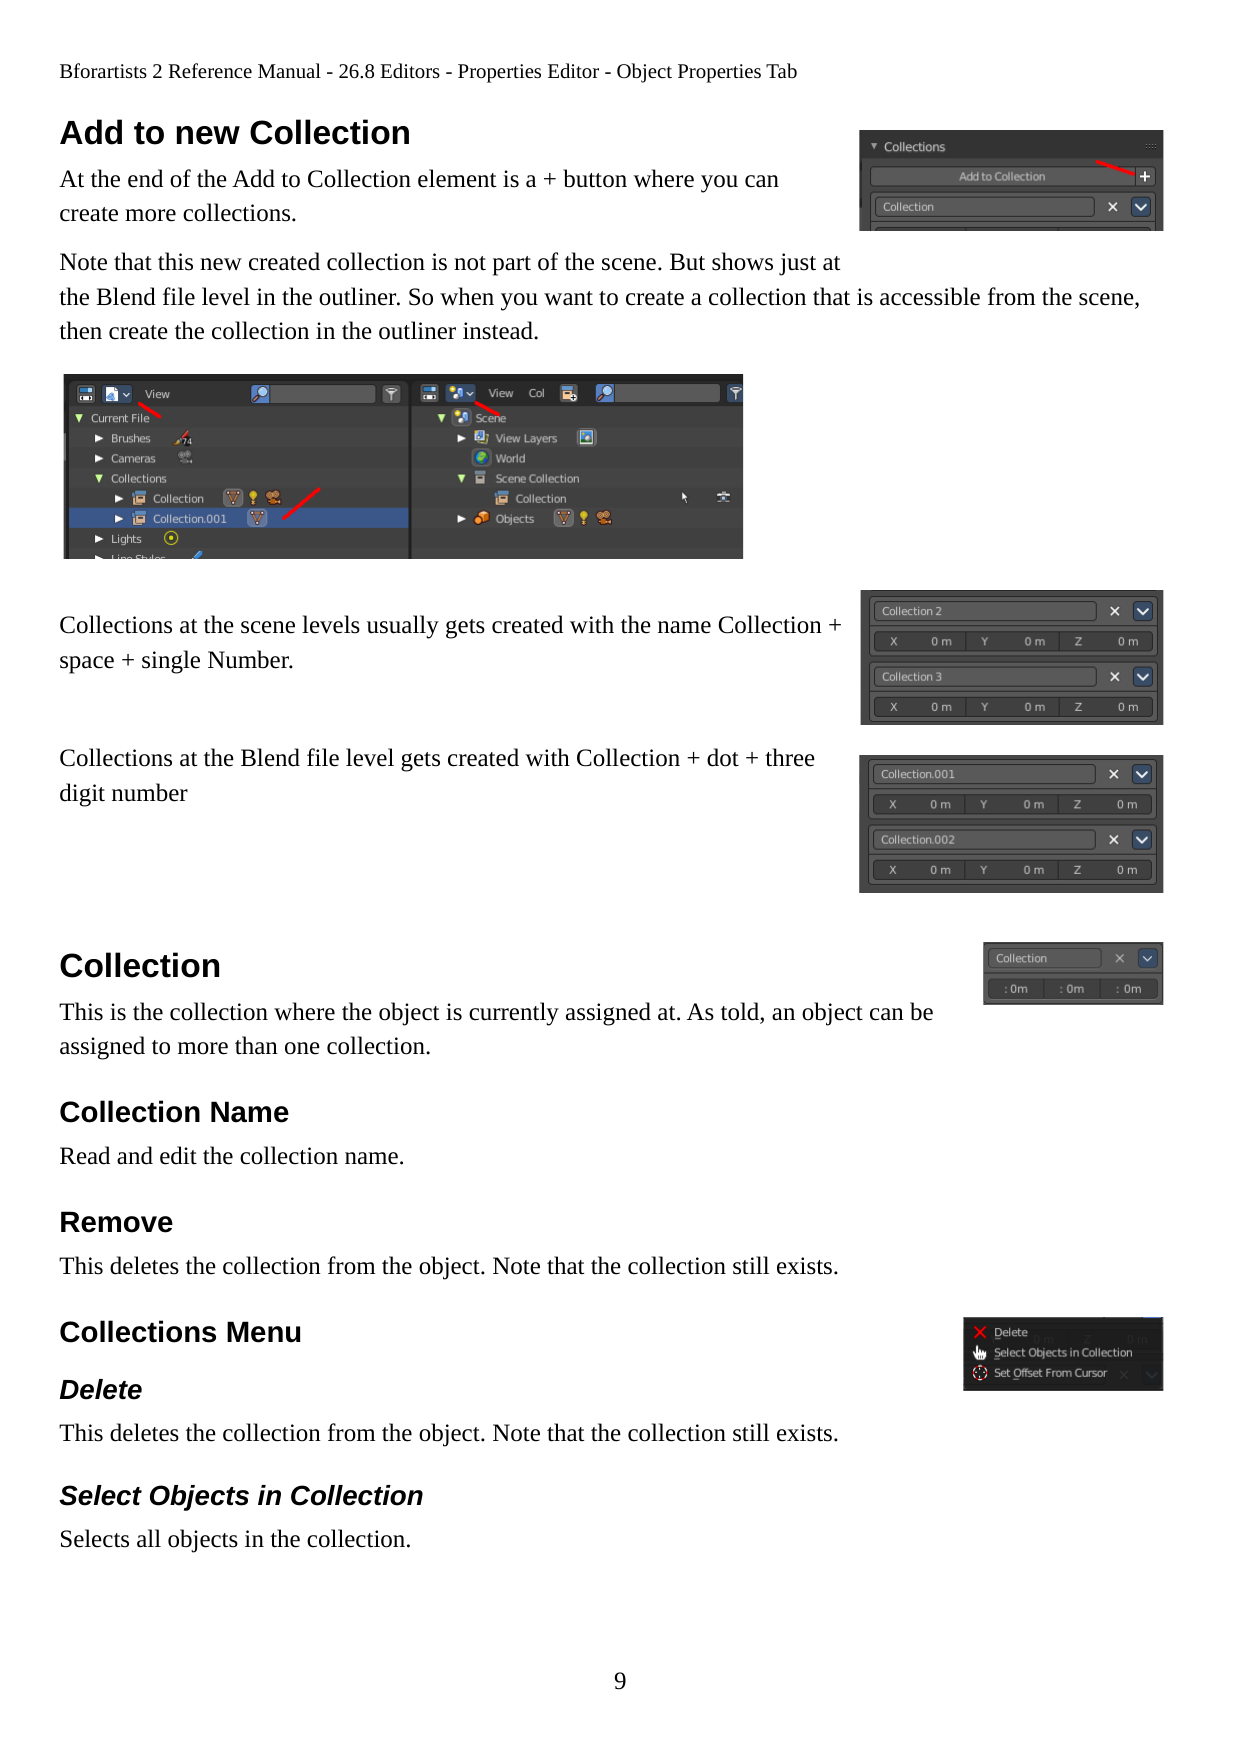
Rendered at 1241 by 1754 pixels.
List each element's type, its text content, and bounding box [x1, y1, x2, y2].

text Collections at the Blend file level gets created with Collection + dot + three digit number [59, 743, 1181, 806]
subtitle Add to new Collection [59, 113, 1181, 151]
text Read and edit the collection name. [59, 1141, 1181, 1170]
subtitle [1164, 946, 1181, 984]
picture [860, 590, 1164, 725]
subtitle Collection [59, 946, 983, 984]
subtitle Collection Name [59, 1095, 1181, 1129]
text Note that this new created collection is not part of the scene. But shows just at the Blend file level in the outliner. So when you want to create a collection that is accessible from the scene, then create the collection in the outliner instead. [59, 247, 1181, 345]
subtitle Select Objects in Collection [59, 1479, 1181, 1511]
text This deletes the collection from the object. Note that the collection still exists. [59, 1418, 1181, 1447]
subtitle Remove [59, 1205, 1181, 1239]
subtitle Delete [59, 1373, 1181, 1405]
text Collections at the scene levels usually gets created with the name Collection + space + single Number. [59, 611, 860, 674]
picture [963, 1317, 1164, 1391]
picture [859, 755, 1164, 893]
text This deletes the collection from the object. Note that the collection still exists. [59, 1251, 1181, 1280]
text Selects all objects in the collection. [59, 1524, 1181, 1553]
picture [63, 374, 744, 559]
text This is the collection where the object is currently assigned at. As told, an object can be assigned to more than one collection. [59, 997, 1181, 1060]
text At the end of the Add to Collection element is a + button where you can create more collections. [59, 164, 859, 227]
picture [983, 942, 1164, 1005]
subtitle Collections Menu [59, 1315, 1181, 1348]
picture [859, 130, 1164, 231]
